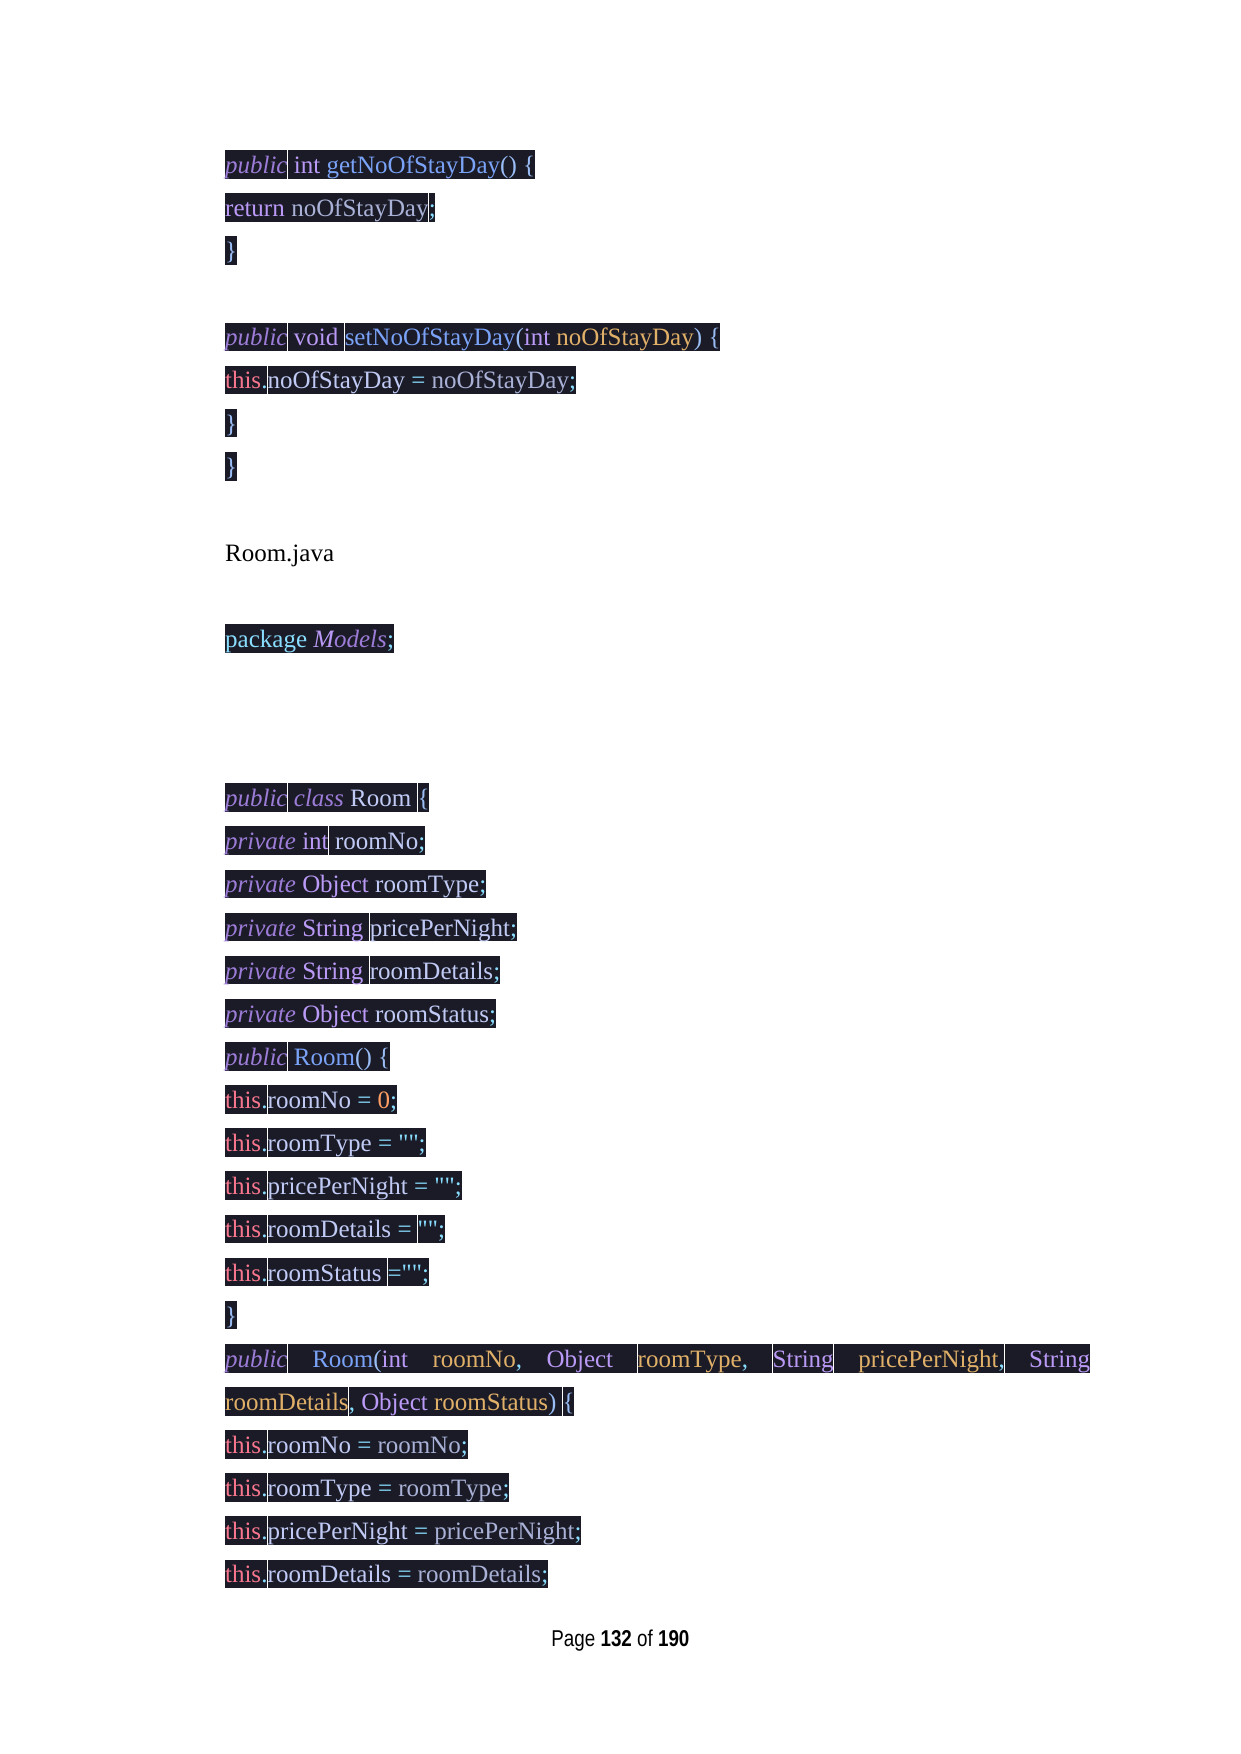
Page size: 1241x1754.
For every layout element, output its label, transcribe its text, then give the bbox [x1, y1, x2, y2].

text this.roomDetails = roomDetails; [225, 1559, 1090, 1588]
text this.roomNo = 0; [225, 1085, 1090, 1114]
text Room.java [225, 538, 1090, 567]
text public Room() { [225, 1042, 1090, 1071]
text this.roomDetails = ""; [225, 1214, 1090, 1243]
text private String pricePerNight; [225, 913, 1090, 941]
text package Models; [225, 624, 1090, 653]
text private Object roomStatus; [225, 999, 1090, 1028]
text this.noOfStayDay = noOfStayDay; [225, 366, 1090, 394]
text this.roomStatus =""; [225, 1258, 1090, 1286]
text } [225, 1301, 1090, 1329]
text private String roomDetails; [225, 956, 1090, 984]
text public void setNoOfStayDay(int noOfStayDay) { [225, 322, 1090, 351]
text private Object roomType; [225, 869, 1090, 898]
text } [225, 452, 1090, 481]
text this.roomType = roomType; [225, 1473, 1090, 1502]
text public class Room { [225, 783, 1090, 812]
text this.pricePerNight = ""; [225, 1171, 1090, 1200]
text public Room(int roomNo, Object roomType, String pricePerNight, String roomDetails, Object roomStatus) { [225, 1344, 1090, 1416]
text this.pricePerNight = pricePerNight; [225, 1516, 1090, 1545]
text } [225, 236, 1090, 265]
text private int roomNo; [225, 826, 1090, 855]
text this.roomNo = roomNo; [225, 1430, 1090, 1459]
text } [225, 409, 1090, 437]
text return noOfStayDay; [225, 193, 1090, 222]
text public int getNoOfStayDay() { [225, 150, 1090, 179]
text this.roomType = ""; [225, 1128, 1090, 1157]
